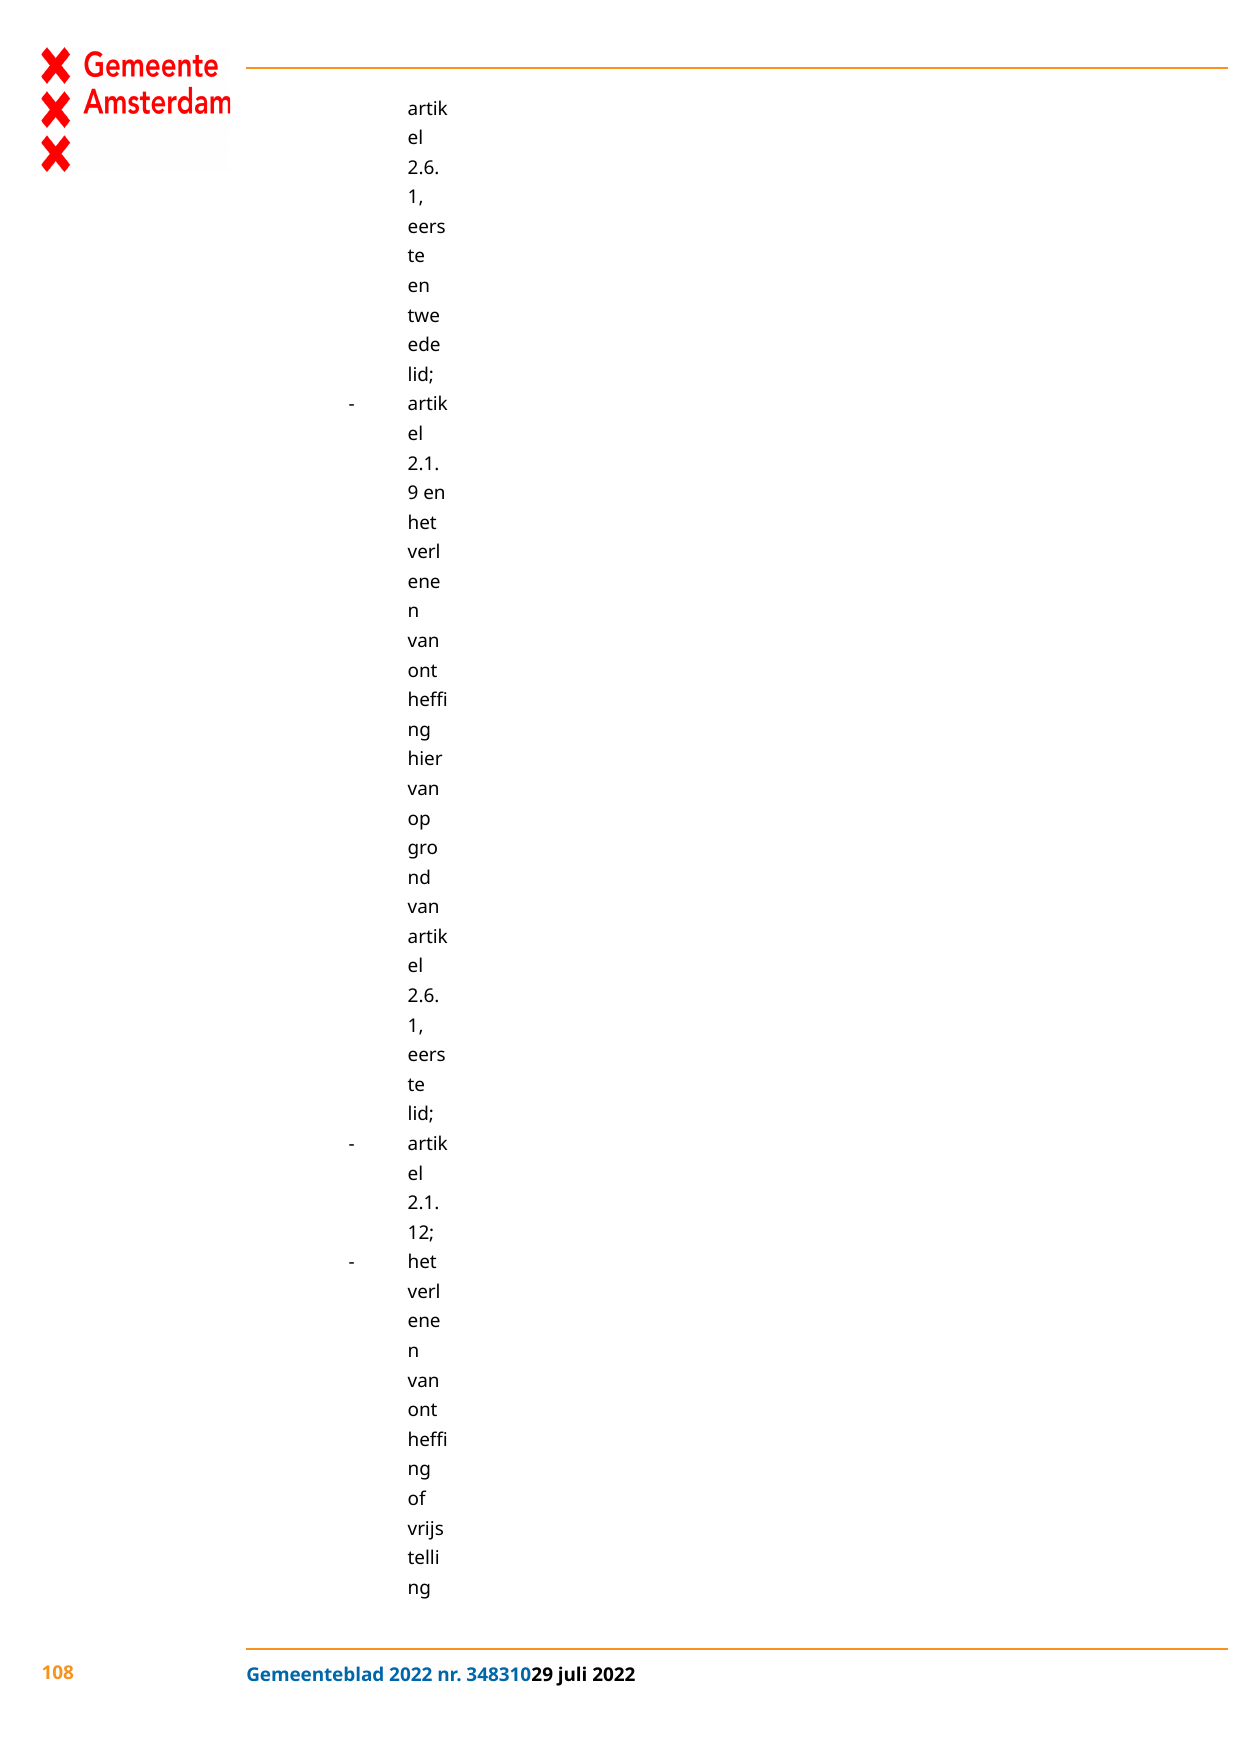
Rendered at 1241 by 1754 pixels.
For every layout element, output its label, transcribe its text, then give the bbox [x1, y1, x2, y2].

table_cell [850, 95, 951, 1600]
table_cell [248, 95, 348, 1600]
table_cell [549, 95, 649, 1600]
picture [41, 47, 231, 172]
table_cell artikel 2.6.1, eerste en tweede lid; artikel 2.1.9 en het verlenen van ontheffing hiervan op grond van artikel 2.6.1, eerste lid; artikel 2.1.12; het verlenen van ontheffing of vrijstelling [348, 95, 449, 1600]
table_cell [449, 95, 549, 1600]
table_cell [650, 95, 750, 1600]
table_cell [951, 95, 1152, 1600]
table_cell [750, 95, 850, 1600]
